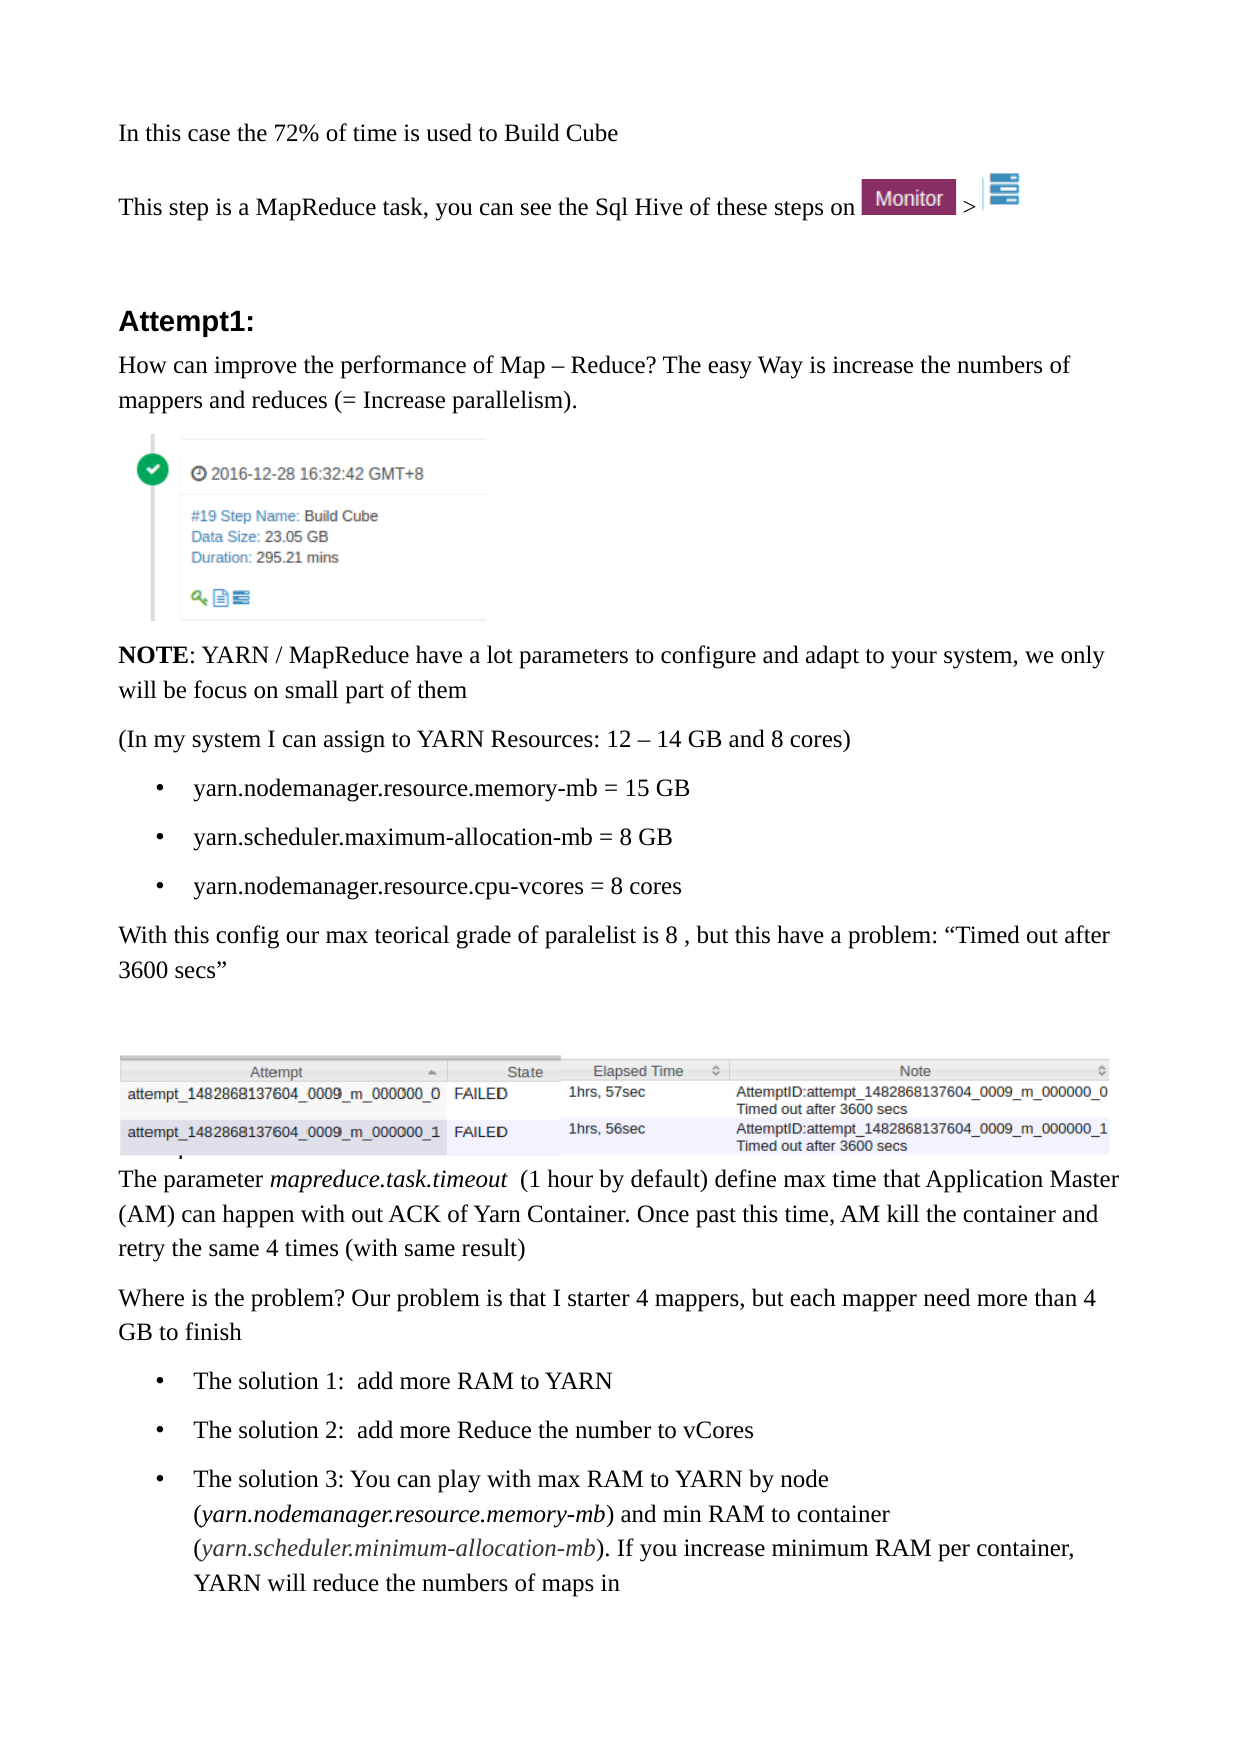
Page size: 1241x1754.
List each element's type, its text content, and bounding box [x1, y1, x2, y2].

picture [861, 179, 957, 215]
picture [118, 1052, 1123, 1159]
list The solution 2: add more Reduce the number to vCores [156, 1415, 1122, 1444]
picture [118, 434, 487, 621]
list yarn.scheduler.maximum-allocation-mb = 8 GB [156, 822, 1122, 851]
text How can improve the performance of Map – Reduce? The easy Way is increase the numbers of mappers and reduces (= Increase parallelism). [118, 351, 1122, 414]
text (In my system I can assign to YARN Resources: 12 – 14 GB and 8 cores) [118, 724, 1122, 753]
picture [982, 167, 1028, 215]
text Where is the problem? Our problem is that I starter 4 mappers, but each mapper need more than 4 GB to finish [118, 1283, 1122, 1346]
list yarn.nodemanager.resource.cpu-vcores = 8 cores [156, 871, 1122, 900]
subtitle Attempt1: [118, 304, 1122, 338]
list The solution 3: You can play with max RAM to YARN by node (yarn.nodemanager.resource.memory-mb) and min RAM to container (yarn.scheduler.minimum-allocation-mb). If you increase minimum RAM per container, YARN will reduce the numbers of maps in [156, 1464, 1122, 1596]
text The parameter mapreduce.task.timeout (1 hour by default) define max time that Application Master (AM) can happen with out ACK of Yarn Container. Once past this time, AM kill the container and retry the same 4 times (with same result) [118, 1159, 1122, 1262]
text In this case the 72% of time is used to Build Cube [118, 118, 1122, 147]
text This step is a MapReduce task, you can see the Sql Hive of these steps on > [118, 167, 1122, 220]
text With this config our max teorical grade of paralelist is 8 , but this have a problem: “Timed out after 3600 secs” [118, 920, 1122, 983]
list The solution 1: add more RAM to YARN [156, 1366, 1122, 1395]
text NOTE: YARN / MapReduce have a lot parameters to configure and adapt to your system, we only will be focus on small part of them [118, 640, 1122, 704]
list yarn.nodemanager.resource.memory-mb = 15 GB [156, 773, 1122, 802]
